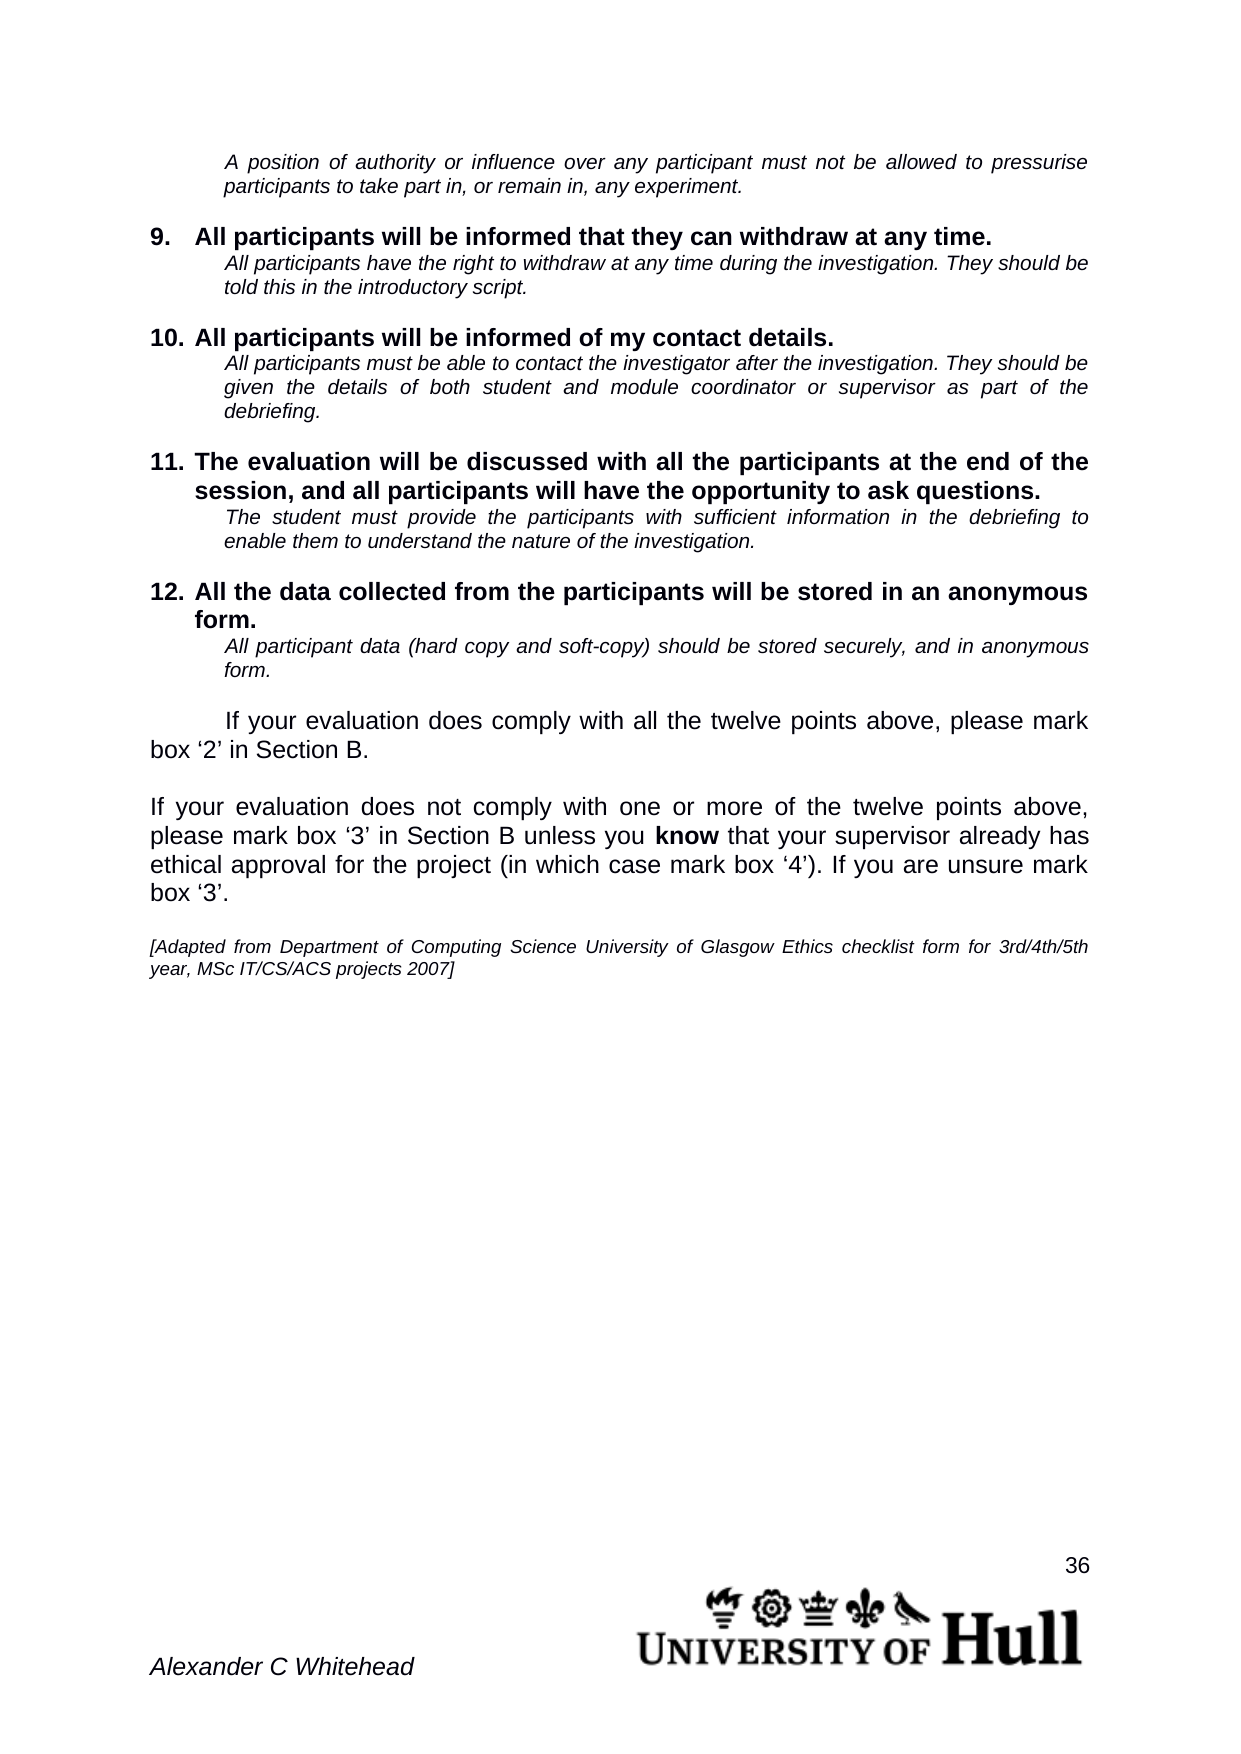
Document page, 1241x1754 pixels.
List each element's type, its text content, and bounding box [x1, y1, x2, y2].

text 9. All participants will be informed that they can withdraw at any time. [150, 222, 1090, 251]
text [Adapted from Department of Computing Science University of Glasgow Ethics checklist form for 3rd/4th/5th year, MSc IT/CS/ACS projects 2007] [150, 936, 1090, 979]
text The student must provide the participants with sufficient information in the debriefing to enable them to understand the nature of the investigation. [224, 504, 1090, 552]
text 10. All participants will be informed of my contact details. [150, 322, 1090, 351]
text 12. All the data collected from the participants will be stored in an anonymous form. [150, 576, 1090, 634]
text If your evaluation does not comply with one or more of the twelve points above, please mark box ‘3’ in Section B unless you know that your supervisor already has ethical approval for the project (in which case mark box ‘4’). If you are unsure mark box ‘3’. [150, 792, 1090, 907]
picture [630, 1578, 1091, 1675]
text A position of authority or influence over any participant must not be allowed to pressurise participants to take part in, or remain in, any experiment. [224, 150, 1090, 198]
text All participant data (hard copy and soft-copy) should be stored securely, and in anonymous form. [224, 634, 1090, 682]
text 11. The evaluation will be discussed with all the participants at the end of the session, and all participants will have the opportunity to ask questions. [150, 447, 1090, 504]
text All participants have the right to withdraw at any time during the investigation. They should be told this in the introductory script. [224, 251, 1090, 298]
text If your evaluation does comply with all the twelve points above, please mark box ‘2’ in Section B. [150, 706, 1090, 763]
text All participants must be able to contact the investigator after the investigation. They should be given the details of both student and module coordinator or supervisor as part of the debriefing. [224, 351, 1090, 423]
